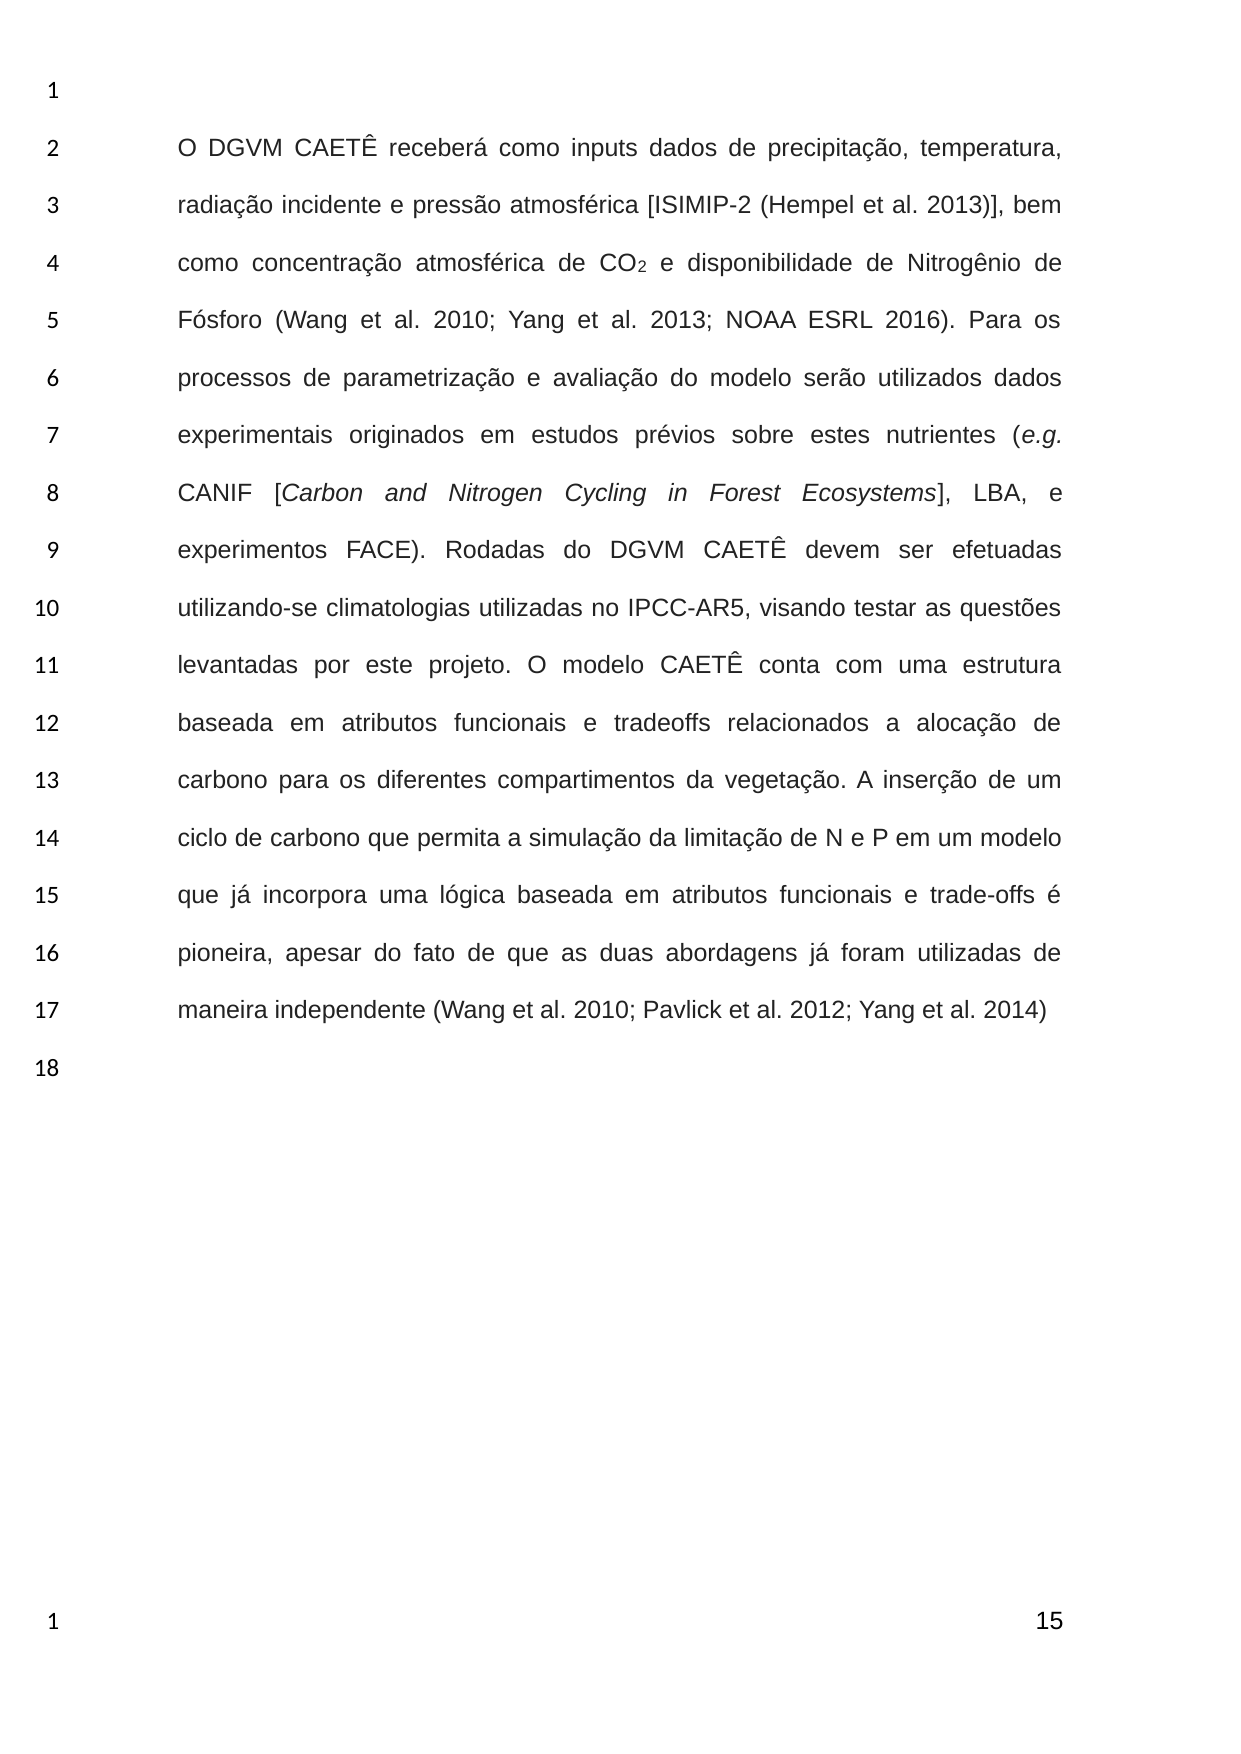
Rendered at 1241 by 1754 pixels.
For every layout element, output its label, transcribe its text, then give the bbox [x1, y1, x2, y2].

text O DGVM CAETÊ receberá como inputs dados de precipitação, temperatura, radiação incidente e pressão atmosférica [ISIMIP-2 (Hempel et al. 2013)], bem como concentração atmosférica de CO2 e disponibilidade de Nitrogênio de Fósforo (Wang et al. 2010; Yang et al. 2013; NOAA ESRL 2016). Para os processos de parametrização e avaliação do modelo serão utilizados dados experimentais originados em estudos prévios sobre estes nutrientes (e.g. CANIF [Carbon and Nitrogen Cycling in Forest Ecosystems], LBA, e experimentos FACE). Rodadas do DGVM CAETÊ devem ser efetuadas utilizando-se climatologias utilizadas no IPCC-AR5, visando testar as questões levantadas por este projeto. O modelo CAETÊ conta com uma estrutura baseada em atributos funcionais e tradeoffs relacionados a alocação de carbono para os diferentes compartimentos da vegetação. A inserção de um ciclo de carbono que permita a simulação da limitação de N e P em um modelo que já incorpora uma lógica baseada em atributos funcionais e trade-offs é pioneira, apesar do fato de que as duas abordagens já foram utilizadas de maneira independente (Wang et al. 2010; Pavlick et al. 2012; Yang et al. 2014) [177, 132, 1063, 1024]
